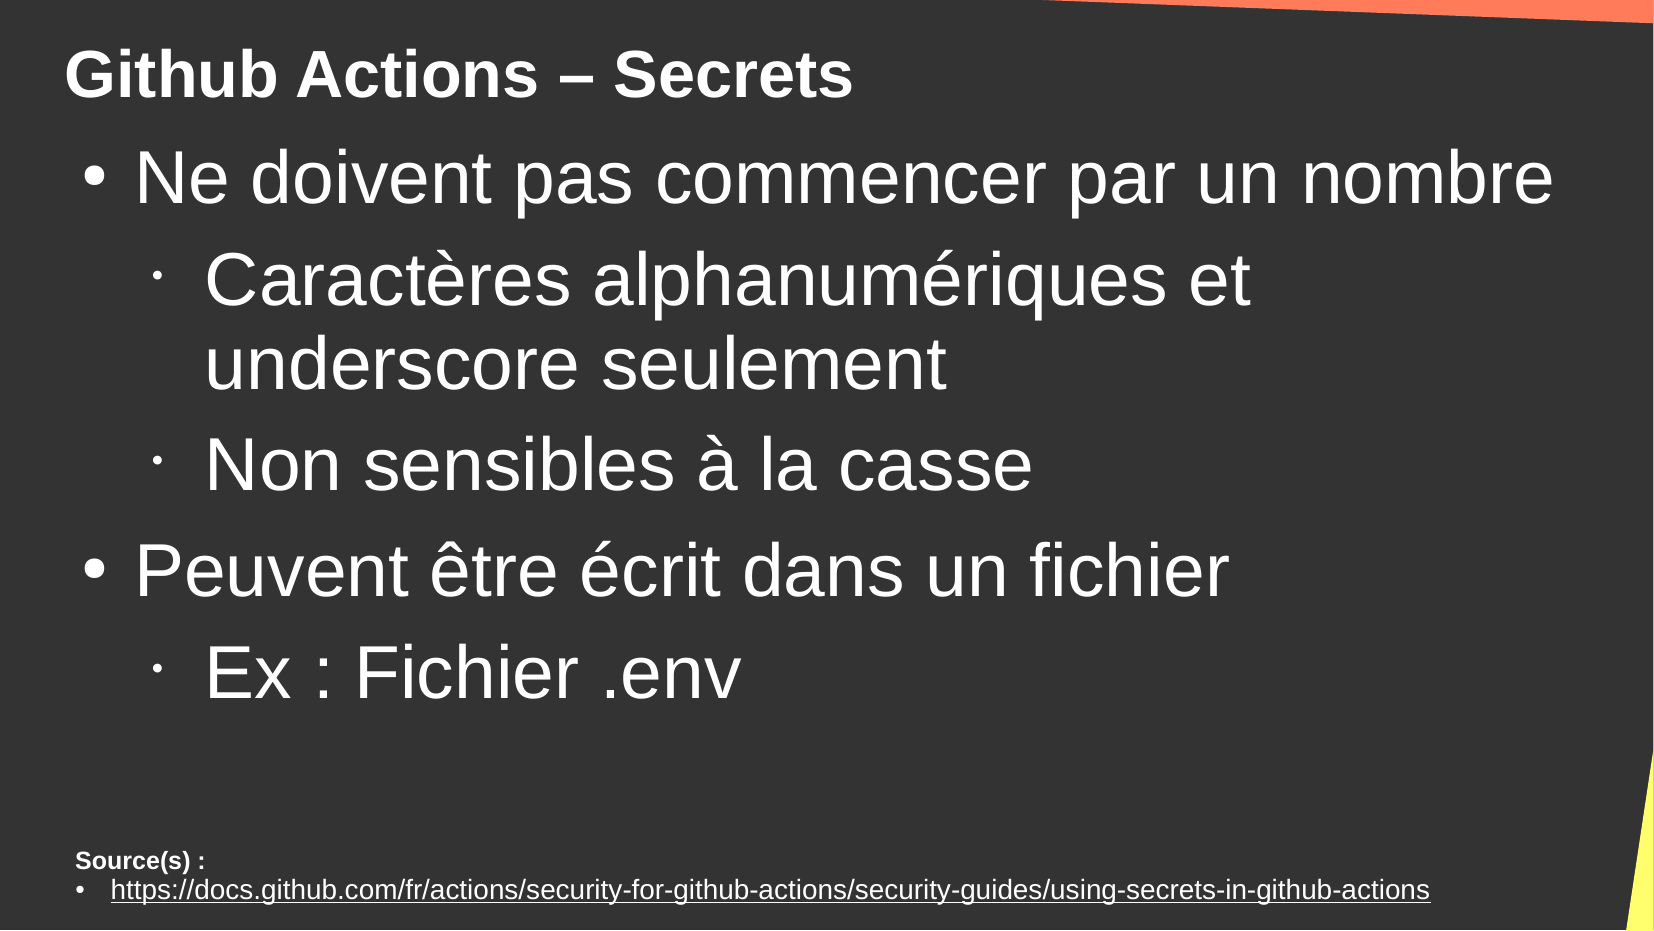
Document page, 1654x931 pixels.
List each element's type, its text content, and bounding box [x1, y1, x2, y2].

list Ne doivent pas commencer par un nombre Caractères alphanumériques et underscore seulement Non sensibles à la casse Peuvent être écrit dans un fichier Ex : Fichier .env [63, 135, 1589, 806]
text_box [1042, 0, 1654, 24]
text_box Source(s) : https://docs.github.com/fr/actions/security-for-github-actions/security-guides/using-secrets-in-github-actions [60, 806, 1607, 914]
text_box [1626, 745, 1654, 931]
title Github Actions – Secrets [64, 37, 1471, 113]
